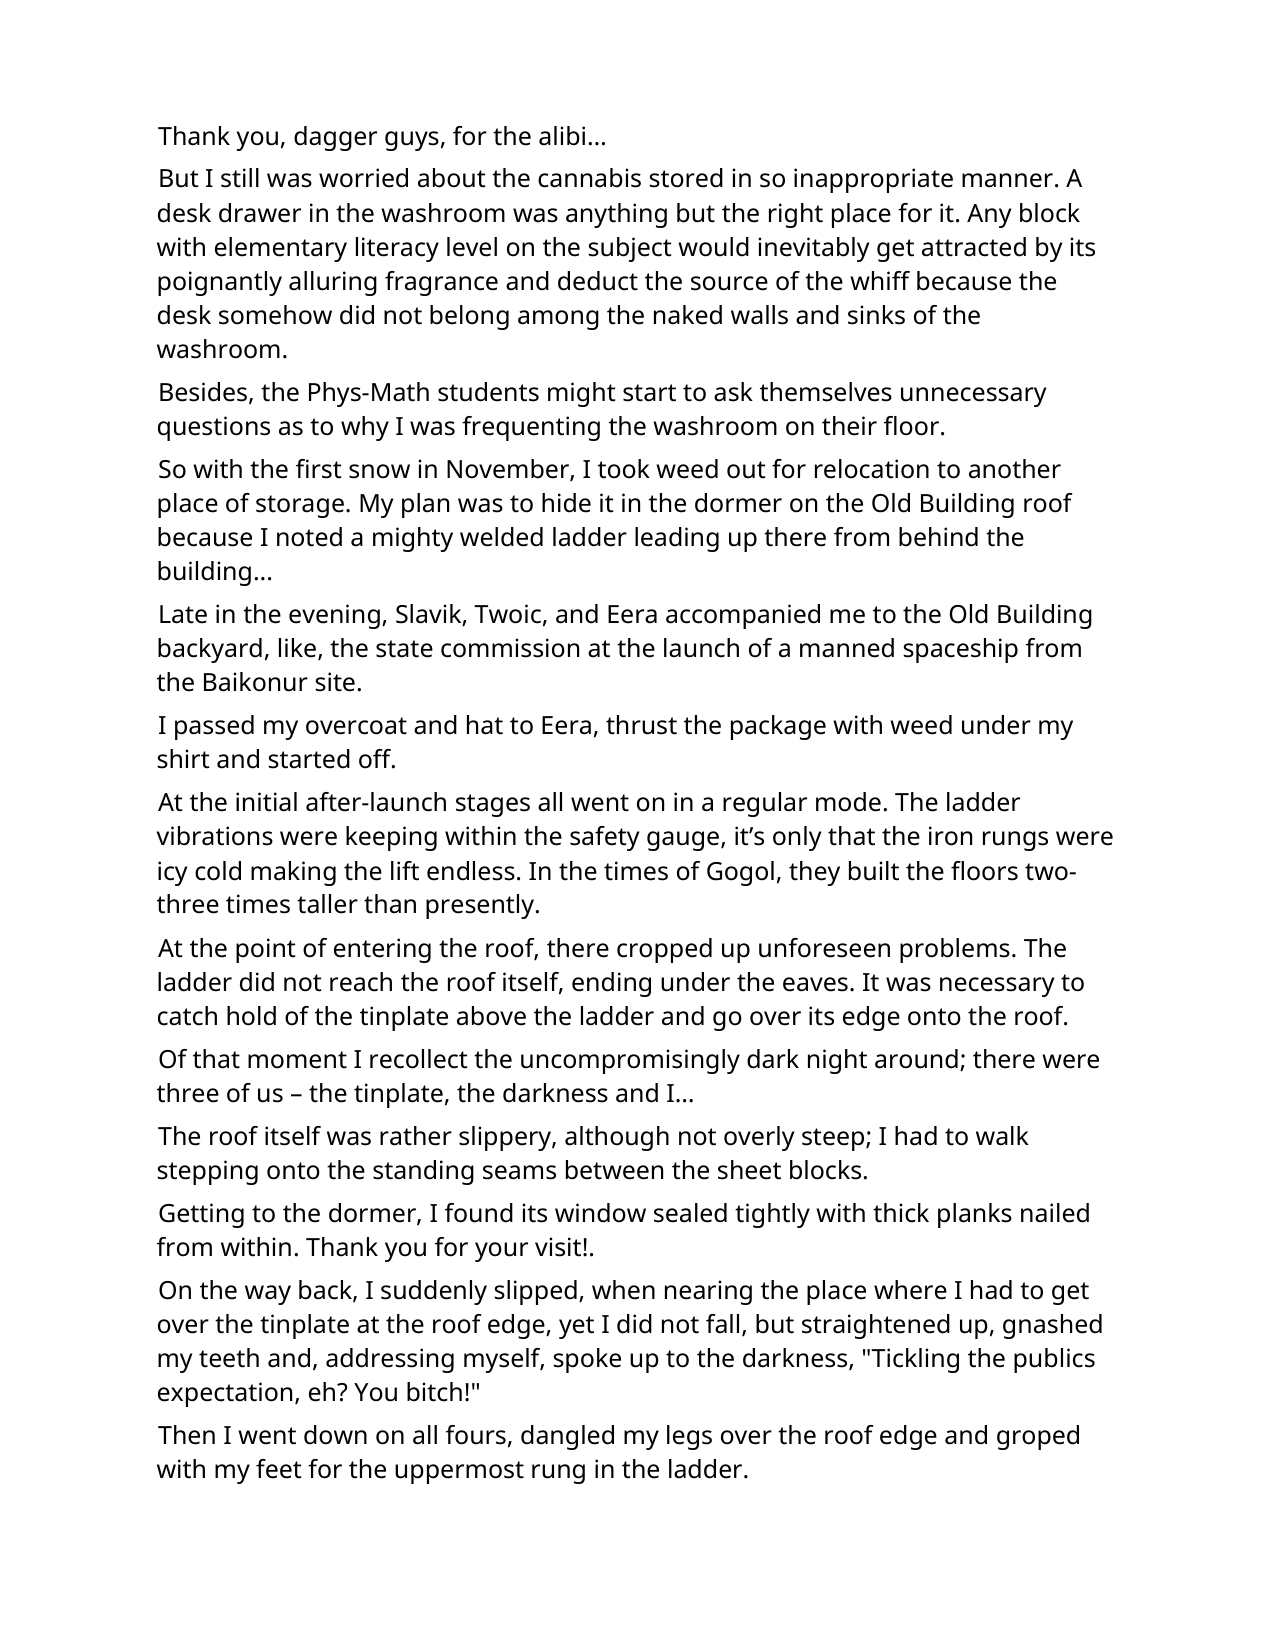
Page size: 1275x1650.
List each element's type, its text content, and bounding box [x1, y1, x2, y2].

text But I still was worried about the cannabis stored in so inappropriate manner. A desk drawer in the washroom was anything but the right place for it. Any block with elementary literacy level on the subject would inevitably get attracted by its poignantly alluring fragrance and deduct the source of the whiff because the desk somehow did not belong among the naked walls and sinks of the washroom. [156, 161, 1118, 366]
text Late in the evening, Slavik, Twoic, and Eera accompanied me to the Old Building backyard, like, the state commission at the launch of a manned spaceship from the Baikonur site. [156, 597, 1118, 699]
text Getting to the dormer, I found its window sealed tightly with thick planks nailed from within. Thank you for your visit!. [156, 1196, 1118, 1264]
text At the point of entering the roof, there cropped up unforeseen problems. The ladder did not reach the roof itself, ending under the eaves. It was necessary to catch hold of the tinplate above the ladder and go over its edge onto the roof. [156, 930, 1118, 1032]
text I passed my overcoat and hat to Eera, thrust the package with weed under my shirt and started off. [156, 708, 1118, 776]
text Thank you, dagger guys, for the alibi… [156, 118, 1118, 152]
text At the initial after-launch stages all went on in a regular mode. The ladder vibrations were keeping within the safety gauge, it’s only that the iron rungs were icy cold making the lift endless. In the times of Gogol, they built the floors two-three times taller than presently. [156, 785, 1118, 921]
text So with the first snow in November, I took weed out for relocation to another place of storage. My plan was to hide it in the dormer on the Old Building roof because I noted a mighty welded ladder leading up there from behind the building... [156, 452, 1118, 588]
text Then I went down on all fours, dangled my legs over the roof edge and groped with my feet for the uppermost rung in the ladder. [156, 1418, 1118, 1486]
text The roof itself was rather slippery, although not overly steep; I had to walk stepping onto the standing seams between the sheet blocks. [156, 1118, 1118, 1187]
text Besides, the Phys-Math students might start to ask themselves unnecessary questions as to why I was frequenting the washroom on their floor. [156, 374, 1118, 443]
text Of that moment I recollect the uncompromisingly dark night around; there were three of us – the tinplate, the darkness and I… [156, 1041, 1118, 1109]
text On the way back, I suddenly slipped, when nearing the place where I had to get over the tinplate at the roof edge, yet I did not fall, but straightened up, gnashed my teeth and, addressing myself, spoke up to the darkness, "Tickling the publics expectation, eh? You bitch!" [156, 1273, 1118, 1409]
